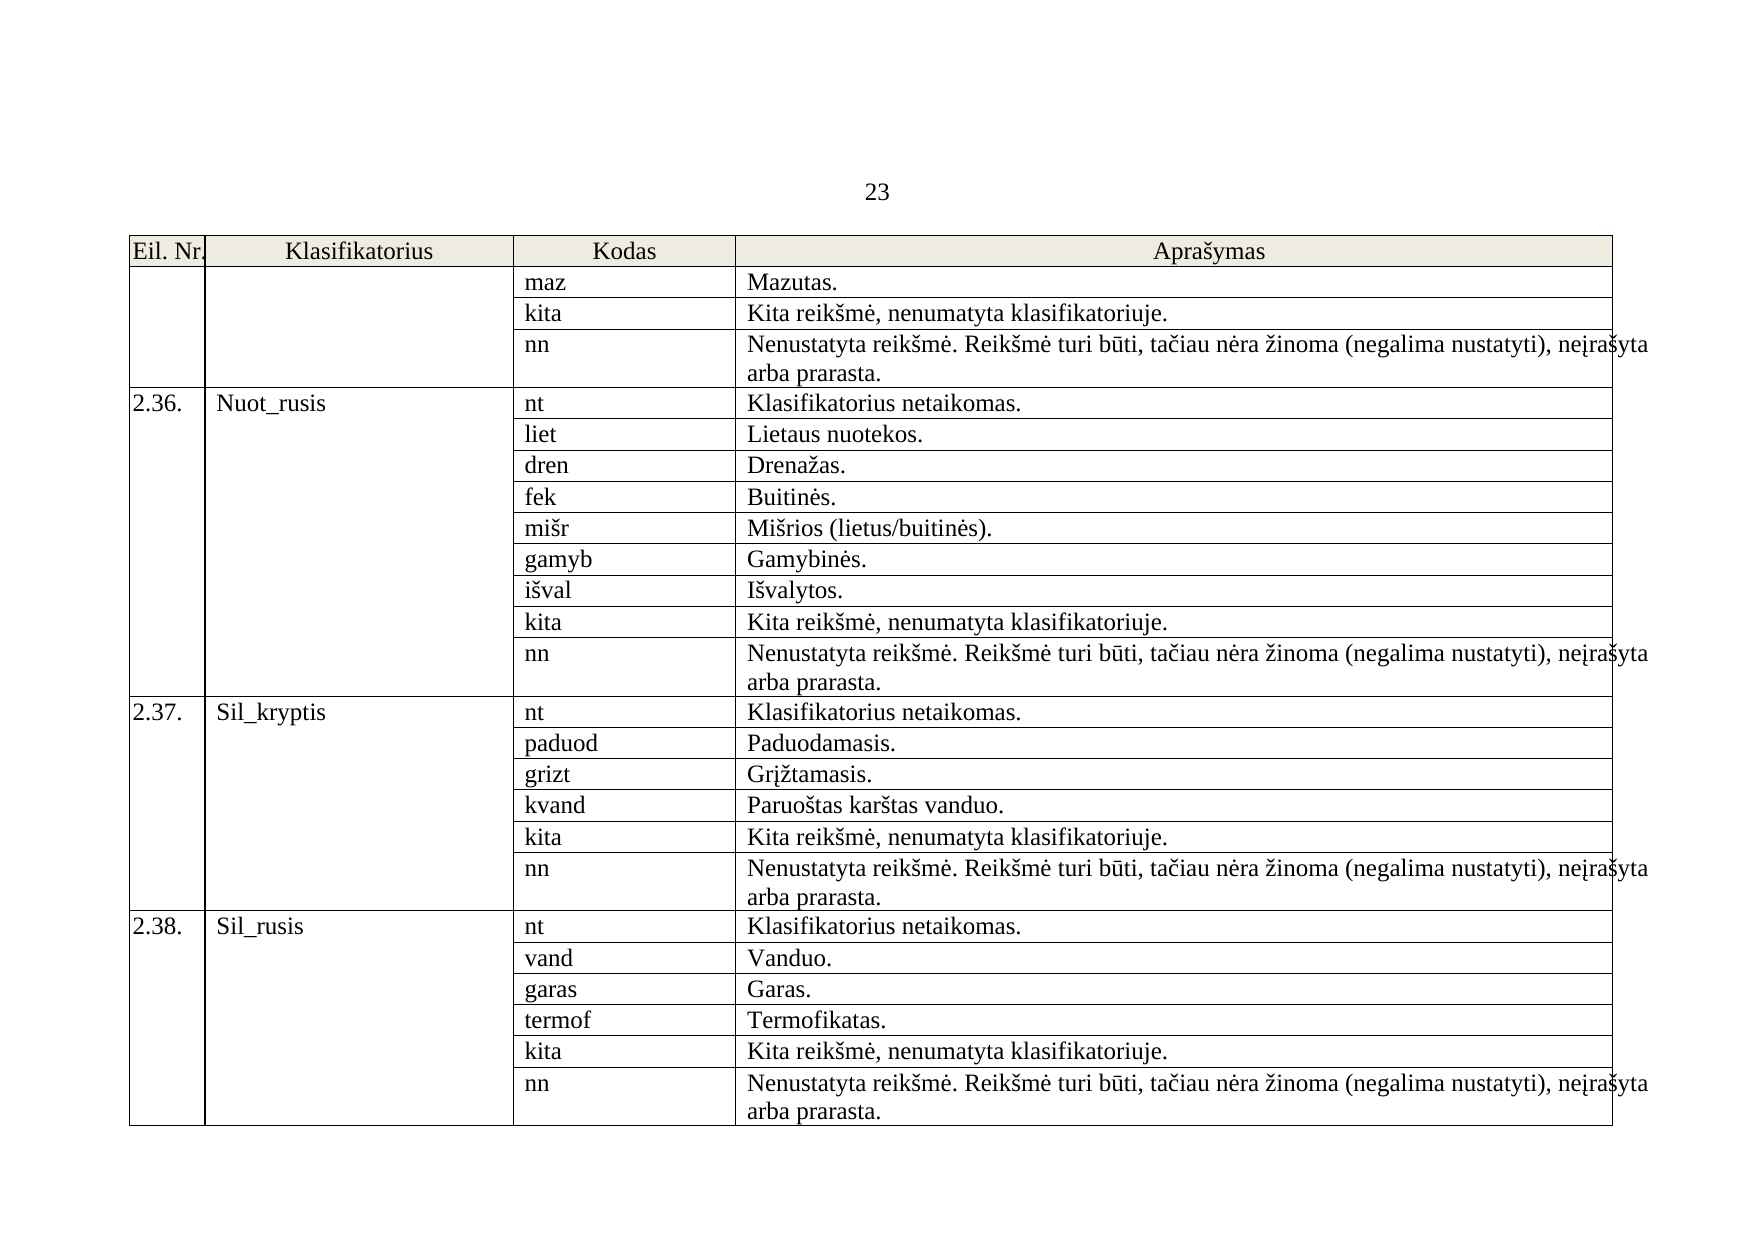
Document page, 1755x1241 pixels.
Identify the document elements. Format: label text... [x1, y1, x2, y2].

table_cell nt [514, 911, 735, 942]
table_cell Lietaus nuotekos. [736, 419, 1612, 449]
table_cell Sil_rusis [206, 911, 513, 1125]
table_cell Mišrios (lietus/buitinės). [736, 513, 1612, 543]
table_cell nt [514, 388, 735, 418]
table_header [1613, 235, 1635, 1126]
table_cell Kita reikšmė, nenumatyta klasifikatoriuje. [736, 822, 1612, 852]
table_cell Klasifikatorius netaikomas. [736, 697, 1612, 727]
table_cell gamyb [514, 544, 735, 574]
table_header Aprašymas [736, 236, 1612, 266]
table_cell liet [514, 419, 735, 449]
table_cell 2.36. [130, 388, 204, 696]
table_header Klasifikatorius [206, 236, 513, 266]
table_cell dren [514, 451, 735, 481]
table_cell nn [514, 638, 735, 696]
table_cell Klasifikatorius netaikomas. [736, 388, 1612, 418]
table_cell Nenustatyta reikšmė. Reikšmė turi būti, tačiau nėra žinoma (negalima nustatyti), neįrašyta arba prarasta. [736, 853, 1612, 910]
table_cell Termofikatas. [736, 1005, 1612, 1035]
table_cell nn [514, 1068, 735, 1125]
table_cell Buitinės. [736, 482, 1612, 512]
table_cell Klasifikatorius netaikomas. [736, 911, 1612, 942]
table_cell 2.37. [130, 697, 204, 910]
table_cell kita [514, 822, 735, 852]
table_cell Išvalytos. [736, 576, 1612, 606]
table_cell Gamybinės. [736, 544, 1612, 574]
table_cell Kita reikšmė, nenumatyta klasifikatoriuje. [736, 607, 1612, 637]
table_cell Nenustatyta reikšmė. Reikšmė turi būti, tačiau nėra žinoma (negalima nustatyti), neįrašyta arba prarasta. [736, 638, 1612, 696]
table_cell paduod [514, 728, 735, 758]
table_cell kita [514, 607, 735, 637]
table_header [1635, 235, 1658, 1126]
table_cell Paduodamasis. [736, 728, 1612, 758]
table_cell Kita reikšmė, nenumatyta klasifikatoriuje. [736, 1036, 1612, 1067]
table_cell [206, 267, 513, 387]
table_cell nn [514, 853, 735, 910]
table_cell kvand [514, 790, 735, 821]
table_cell kita [514, 298, 735, 328]
table_header Eil. Nr. [130, 236, 204, 266]
table_cell mišr [514, 513, 735, 543]
table_cell Nenustatyta reikšmė. Reikšmė turi būti, tačiau nėra žinoma (negalima nustatyti), neįrašyta arba prarasta. [736, 330, 1612, 387]
table_cell garas [514, 974, 735, 1004]
table_cell Nenustatyta reikšmė. Reikšmė turi būti, tačiau nėra žinoma (negalima nustatyti), neįrašyta arba prarasta. [736, 1068, 1612, 1125]
table_cell kita [514, 1036, 735, 1067]
table_cell termof [514, 1005, 735, 1035]
table_cell Garas. [736, 974, 1612, 1004]
table_cell vand [514, 943, 735, 973]
table_cell išval [514, 576, 735, 606]
table_cell Paruoštas karštas vanduo. [736, 790, 1612, 821]
table_cell Sil_kryptis [206, 697, 513, 910]
table_cell nn [514, 330, 735, 387]
table_cell 2.38. [130, 911, 204, 1125]
table_cell [130, 267, 204, 387]
table_cell Kita reikšmė, nenumatyta klasifikatoriuje. [736, 298, 1612, 328]
table_cell Vanduo. [736, 943, 1612, 973]
table_cell Grįžtamasis. [736, 759, 1612, 789]
table_cell Drenažas. [736, 451, 1612, 481]
table_cell nt [514, 697, 735, 727]
table_header Kodas [514, 236, 735, 266]
table_cell fek [514, 482, 735, 512]
table_cell Mazutas. [736, 267, 1612, 297]
table_cell maz [514, 267, 735, 297]
table_header [118, 235, 129, 1126]
table_cell Nuot_rusis [206, 388, 513, 696]
table_cell grizt [514, 759, 735, 789]
